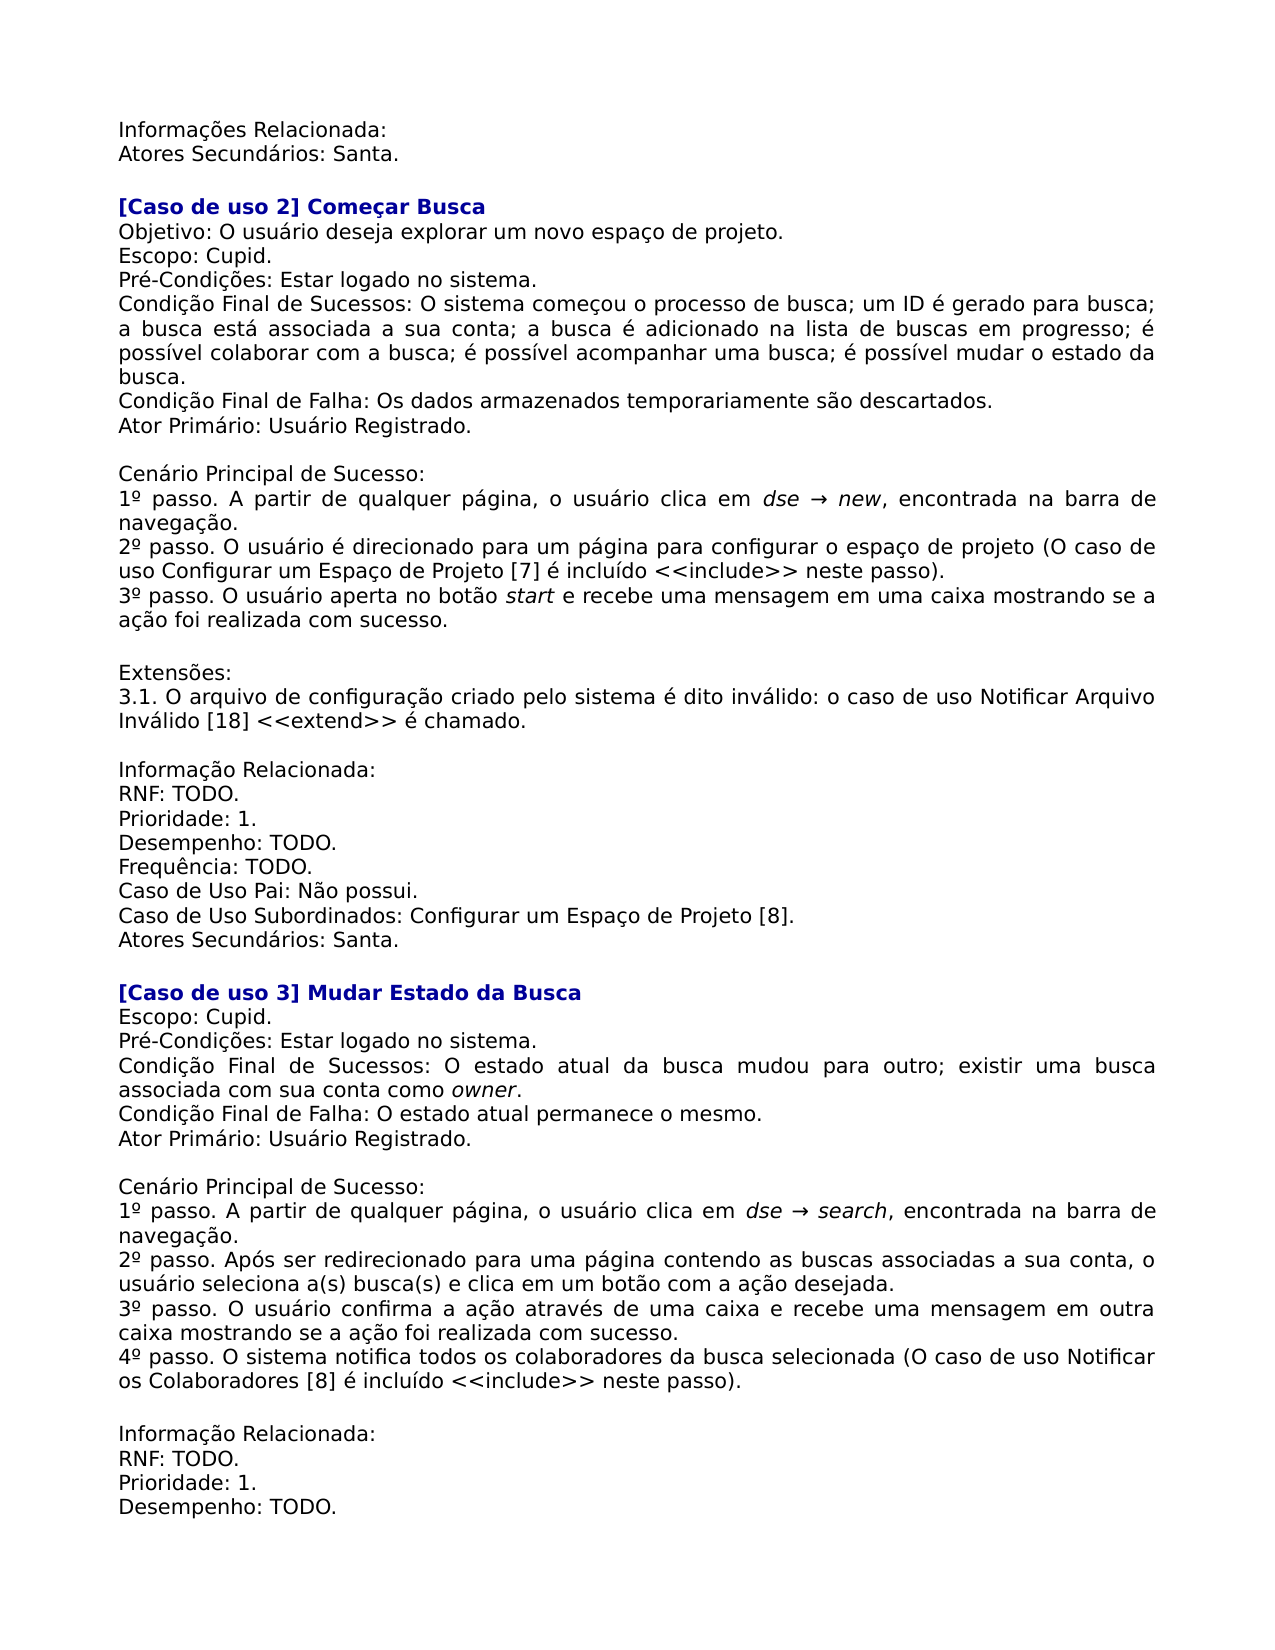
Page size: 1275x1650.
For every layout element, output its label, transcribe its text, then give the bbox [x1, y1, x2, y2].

text Objetivo: O usuário deseja explorar um novo espaço de projeto. [118, 220, 1157, 244]
text Caso de Uso Pai: Não possui. [118, 879, 1157, 904]
text Frequência: TODO. [118, 855, 1157, 879]
text Condição Final de Sucessos: O estado atual da busca mudou para outro; existir uma busca associada com sua conta como owner. [118, 1054, 1157, 1102]
text Extensões: [118, 661, 1157, 685]
text Condição Final de Falha: Os dados armazenados temporariamente são descartados. [118, 389, 1157, 414]
text 3º passo. O usuário aperta no botão start e recebe uma mensagem em uma caixa mostrando se a ação foi realizada com sucesso. [118, 584, 1157, 632]
text 4º passo. O sistema notifica todos os colaboradores da busca selecionada (O caso de uso Notificar os Colaboradores [8] é incluído <<include>> neste passo). [118, 1345, 1157, 1394]
text Ator Primário: Usuário Registrado. [118, 414, 1157, 438]
text RNF: TODO. [118, 782, 1157, 807]
text Atores Secundários: Santa. [118, 142, 1157, 167]
text Prioridade: 1. [118, 1471, 1157, 1495]
text [Caso de uso 3] Mudar Estado da Busca [118, 981, 1157, 1005]
text Caso de Uso Subordinados: Configurar um Espaço de Projeto [8]. [118, 904, 1157, 928]
text Prioridade: 1. [118, 807, 1157, 831]
text Condição Final de Falha: O estado atual permanece o mesmo. [118, 1102, 1157, 1127]
text Escopo: Cupid. [118, 1005, 1157, 1029]
text Cenário Principal de Sucesso: [118, 462, 1157, 487]
text 1º passo. A partir de qualquer página, o usuário clica em dse → new, encontrada na barra de navegação. [118, 487, 1157, 535]
text Atores Secundários: Santa. [118, 928, 1157, 952]
text Pré-Condições: Estar logado no sistema. [118, 268, 1157, 292]
text Pré-Condições: Estar logado no sistema. [118, 1029, 1157, 1054]
text Informação Relacionada: [118, 758, 1157, 782]
text Informações Relacionada: [118, 118, 1157, 142]
text Ator Primário: Usuário Registrado. [118, 1127, 1157, 1151]
text Condição Final de Sucessos: O sistema começou o processo de busca; um ID é gerado para busca; a busca está associada a sua conta; a busca é adicionado na lista de buscas em progresso; é possível colaborar com a busca; é possível acompanhar uma busca; é possível mudar o estado da busca. [118, 292, 1157, 389]
text RNF: TODO. [118, 1447, 1157, 1471]
text Escopo: Cupid. [118, 244, 1157, 268]
text 3º passo. O usuário confirma a ação através de uma caixa e recebe uma mensagem em outra caixa mostrando se a ação foi realizada com sucesso. [118, 1297, 1157, 1345]
text Informação Relacionada: [118, 1422, 1157, 1447]
text [Caso de uso 2] Começar Busca [118, 195, 1157, 220]
text Cenário Principal de Sucesso: [118, 1175, 1157, 1199]
text 2º passo. O usuário é direcionado para um página para configurar o espaço de projeto (O caso de uso Configurar um Espaço de Projeto [7] é incluído <<include>> neste passo). [118, 535, 1157, 584]
text 2º passo. Após ser redirecionado para uma página contendo as buscas associadas a sua conta, o usuário seleciona a(s) busca(s) e clica em um botão com a ação desejada. [118, 1248, 1157, 1297]
text 1º passo. A partir de qualquer página, o usuário clica em dse → search, encontrada na barra de navegação. [118, 1199, 1157, 1248]
text Desempenho: TODO. [118, 831, 1157, 855]
text 3.1. O arquivo de configuração criado pelo sistema é dito inválido: o caso de uso Notificar Arquivo Inválido [18] <<extend>> é chamado. [118, 685, 1157, 734]
text Desempenho: TODO. [118, 1495, 1157, 1519]
